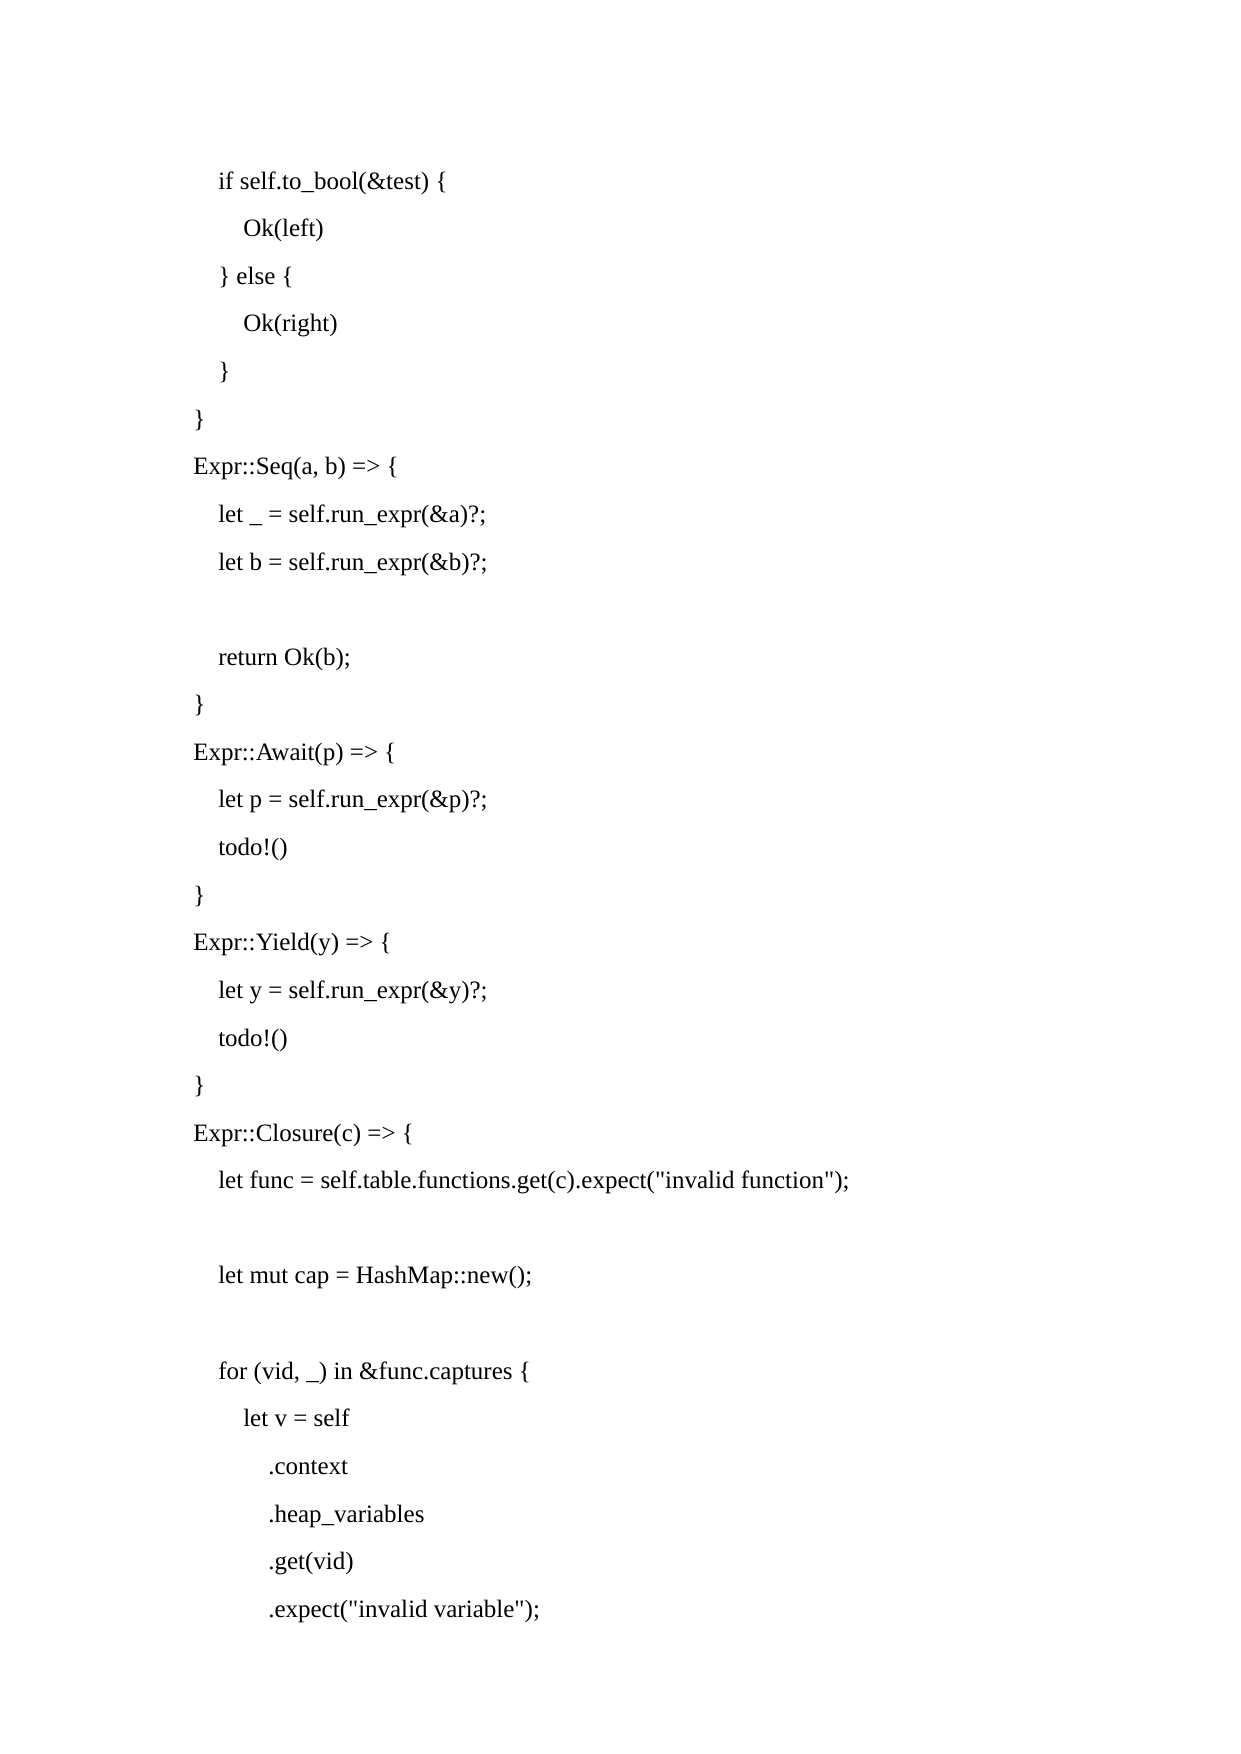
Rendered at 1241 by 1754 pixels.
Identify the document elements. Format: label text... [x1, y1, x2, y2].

text .get(vid) [118, 1546, 1122, 1575]
text let func = self.table.functions.get(c).expect("invalid function"); [118, 1165, 1122, 1194]
text } [118, 404, 1122, 432]
text let _ = self.run_expr(&a)?; [118, 499, 1122, 528]
text .expect("invalid variable"); [118, 1594, 1122, 1623]
text let v = self [118, 1403, 1122, 1432]
text let p = self.run_expr(&p)?; [118, 784, 1122, 813]
text } [118, 880, 1122, 908]
text return Ok(b); [118, 642, 1122, 671]
text Expr::Seq(a, b) => { [118, 451, 1122, 480]
text for (vid, _) in &func.captures { [118, 1356, 1122, 1384]
text if self.to_bool(&test) { [118, 166, 1122, 194]
text } [118, 689, 1122, 718]
text todo!() [118, 832, 1122, 861]
text Ok(left) [118, 213, 1122, 242]
text Expr::Yield(y) => { [118, 927, 1122, 956]
text } [118, 356, 1122, 385]
text Expr::Await(p) => { [118, 737, 1122, 766]
text Expr::Closure(c) => { [118, 1118, 1122, 1147]
text let mut cap = HashMap::new(); [118, 1261, 1122, 1289]
text } [118, 1070, 1122, 1099]
text let y = self.run_expr(&y)?; [118, 975, 1122, 1004]
text Ok(right) [118, 308, 1122, 337]
text .heap_variables [118, 1499, 1122, 1527]
text let b = self.run_expr(&b)?; [118, 547, 1122, 575]
text todo!() [118, 1023, 1122, 1051]
text } else { [118, 261, 1122, 290]
text .context [118, 1451, 1122, 1480]
